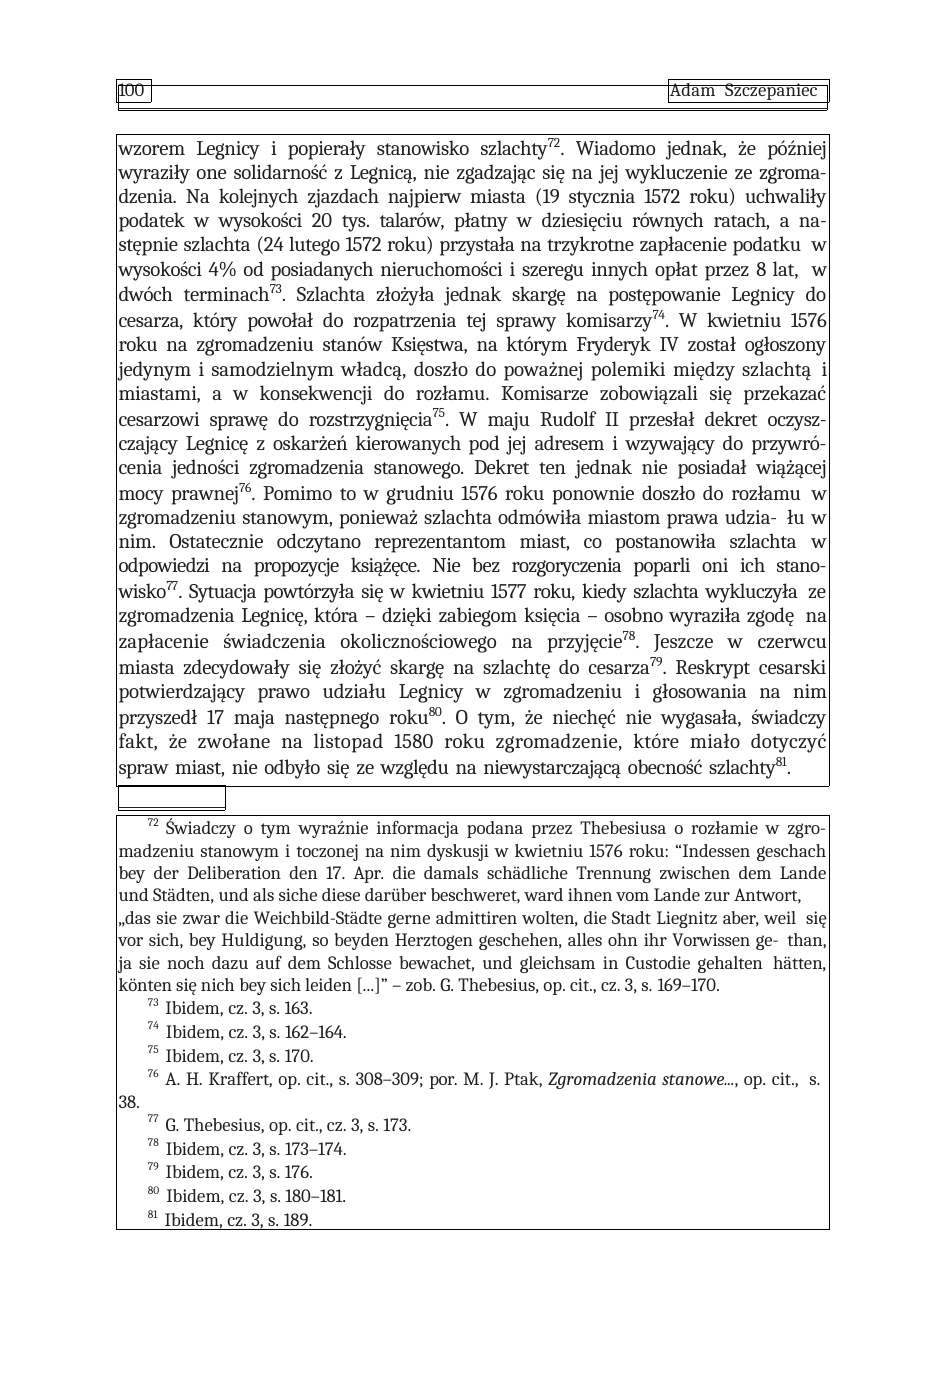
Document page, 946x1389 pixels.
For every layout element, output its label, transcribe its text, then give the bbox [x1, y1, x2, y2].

text 78 Ibidem, cz. 3, s. 173–174. [148, 1136, 829, 1159]
text 79 Ibidem, cz. 3, s. 176. [148, 1160, 829, 1183]
text Adam Szczepaniec [669, 80, 829, 101]
text 72 Świadczy o tym wyraźnie informacja podana przez Thebesiusa o rozłamie w zgro- madzeniu stanowym i toczonej na nim dyskusji w kwietniu 1576 roku: “Indessen geschach bey der Deliberation den 17. Apr. die damals schädliche Trennung zwischen dem Lande und Städten, und als siche diese darüber beschweret, ward ihnen vom Lande zur Antwort, [118, 816, 827, 907]
text [118, 80, 151, 85]
text „das sie zwar die Weichbild-Städte gerne admittiren wolten, die Stadt Liegnitz aber, weil się vor sich, bey Huldigung, so beyden Herztogen geschehen, alles ohn ihr Vorwissen ge- than, ja sie noch dazu auf dem Schlosse bewachet, und gleichsam in Custodie gehalten hätten, könten się nich bey sich leiden [...]” – zob. G. Thebesius, op. cit., cz. 3, s. 169–170. [118, 907, 827, 996]
text 100 [119, 86, 151, 101]
text 73 Ibidem, cz. 3, s. 163. [148, 997, 829, 1019]
text 76 A. H. Kraffert, op. cit., s. 308–309; por. M. J. Ptak, Zgromadzenia stanowe..., op. cit., s. 38. [118, 1067, 827, 1113]
text 77 G. Thebesius, op. cit., cz. 3, s. 173. [148, 1114, 829, 1136]
text wzorem Legnicy i popierały stanowisko szlachty72. Wiadomo jednak, że później wyraziły one solidarność z Legnicą, nie zgadzając się na jej wykluczenie ze zgroma- dzenia. Na kolejnych zjazdach najpierw miasta (19 stycznia 1572 roku) uchwaliły podatek w wysokości 20 tys. talarów, płatny w dziesięciu równych ratach, a na- stępnie szlachta (24 lutego 1572 roku) przystała na trzykrotne zapłacenie podatku w wysokości 4% od posiadanych nieruchomości i szeregu innych opłat przez 8 lat, w dwóch terminach73. Szlachta złożyła jednak skargę na postępowanie Legnicy do cesarza, który powołał do rozpatrzenia tej sprawy komisarzy74. W kwietniu 1576 roku na zgromadzeniu stanów Księstwa, na którym Fryderyk IV został ogłoszony jedynym i samodzielnym władcą, doszło do poważnej polemiki między szlachtą i miastami, a w konsekwencji do rozłamu. Komisarze zobowiązali się przekazać cesarzowi sprawę do rozstrzygnięcia75. W maju Rudolf II przesłał dekret oczysz- czający Legnicę z oskarżeń kierowanych pod jej adresem i wzywający do przywró- cenia jedności zgromadzenia stanowego. Dekret ten jednak nie posiadał wiążącej mocy prawnej76. Pomimo to w grudniu 1576 roku ponownie doszło do rozłamu w zgromadzeniu stanowym, ponieważ szlachta odmówiła miastom prawa udzia- łu w nim. Ostatecznie odczytano reprezentantom miast, co postanowiła szlachta w odpowiedzi na propozycje książęce. Nie bez rozgoryczenia poparli oni ich stano- wisko77. Sytuacja powtórzyła się w kwietniu 1577 roku, kiedy szlachta wykluczyła ze zgromadzenia Legnicę, która – dzięki zabiegom księcia – osobno wyraziła zgodę na zapłacenie świadczenia okolicznościowego na przyjęcie78. Jeszcze w czerwcu miasta zdecydowały się złożyć skargę na szlachtę do cesarza79. Reskrypt cesarski potwierdzający prawo udziału Legnicy w zgromadzeniu i głosowania na nim przyszedł 17 maja następnego roku80. O tym, że niechęć nie wygasała, świadczy fakt, że zwołane na listopad 1580 roku zgromadzenie, które miało dotyczyć spraw miast, nie odbyło się ze względu na niewystarczającą obecność szlachty81. [118, 135, 827, 779]
text 74 Ibidem, cz. 3, s. 162–164. [148, 1019, 829, 1043]
text 75 Ibidem, cz. 3, s. 170. [148, 1043, 829, 1067]
text 81 Ibidem, cz. 3, s. 189. [148, 1208, 829, 1229]
text 80 Ibidem, cz. 3, s. 180–181. [148, 1184, 829, 1207]
